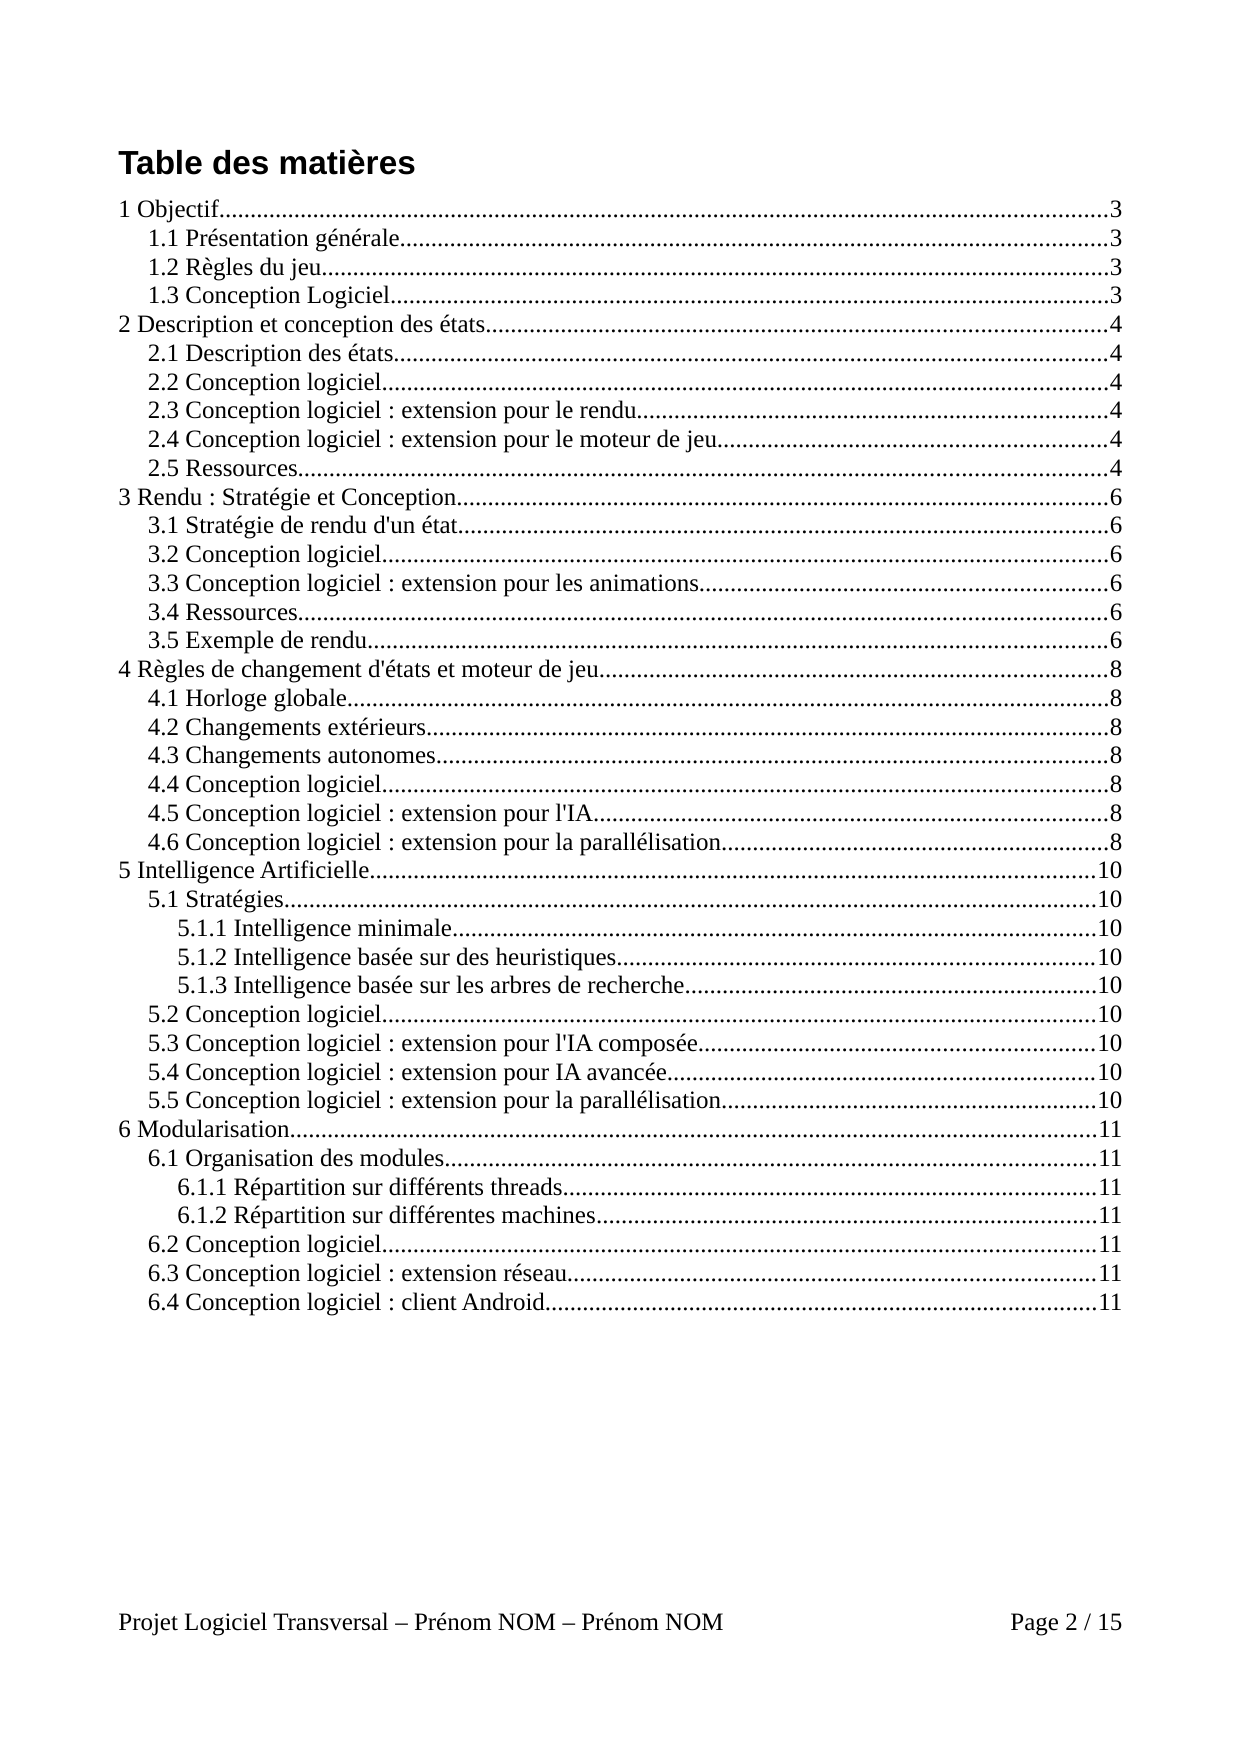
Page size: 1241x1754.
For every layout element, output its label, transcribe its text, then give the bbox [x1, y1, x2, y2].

text 4.2 Changements extérieurs 8 [148, 712, 1122, 740]
text 4 Règles de changement d'états et moteur de jeu 8 [118, 654, 1122, 683]
text 6 Modularisation 11 [118, 1114, 1122, 1143]
text 6.2 Conception logiciel 11 [148, 1229, 1122, 1258]
text 5.3 Conception logiciel : extension pour l'IA composée 10 [148, 1028, 1122, 1057]
text 2 Description et conception des états 4 [118, 309, 1122, 338]
text 4.3 Changements autonomes 8 [148, 740, 1122, 769]
text 5.2 Conception logiciel 10 [148, 999, 1122, 1028]
text 3.2 Conception logiciel 6 [148, 539, 1122, 568]
text 5.1.2 Intelligence basée sur des heuristiques 10 [177, 942, 1122, 970]
text 5 Intelligence Artificielle 10 [118, 855, 1122, 884]
text 5.1.1 Intelligence minimale 10 [177, 913, 1122, 942]
text 1 Objectif 3 [118, 194, 1122, 223]
text 5.1 Stratégies 10 [148, 884, 1122, 913]
text 1.1 Présentation générale 3 [148, 223, 1122, 252]
text 3.3 Conception logiciel : extension pour les animations 6 [148, 568, 1122, 597]
text 5.5 Conception logiciel : extension pour la parallélisation 10 [148, 1085, 1122, 1114]
text 5.1.3 Intelligence basée sur les arbres de recherche 10 [177, 970, 1122, 999]
text 2.1 Description des états 4 [148, 338, 1122, 367]
text 6.1.2 Répartition sur différentes machines 11 [177, 1200, 1122, 1229]
text 4.5 Conception logiciel : extension pour l'IA 8 [148, 798, 1122, 827]
text 2.4 Conception logiciel : extension pour le moteur de jeu 4 [148, 424, 1122, 453]
text 3.5 Exemple de rendu 6 [148, 625, 1122, 654]
text 2.5 Ressources 4 [148, 453, 1122, 482]
text 6.4 Conception logiciel : client Android 11 [148, 1287, 1122, 1315]
text 3.1 Stratégie de rendu d'un état 6 [148, 510, 1122, 539]
text 6.1 Organisation des modules 11 [148, 1143, 1122, 1172]
subtitle Table des matières [118, 143, 1122, 182]
text 4.1 Horloge globale 8 [148, 683, 1122, 712]
text 4.4 Conception logiciel 8 [148, 769, 1122, 798]
text 1.3 Conception Logiciel 3 [148, 280, 1122, 309]
text 2.3 Conception logiciel : extension pour le rendu 4 [148, 395, 1122, 424]
text 5.4 Conception logiciel : extension pour IA avancée 10 [148, 1057, 1122, 1085]
text 3 Rendu : Stratégie et Conception 6 [118, 482, 1122, 510]
text 4.6 Conception logiciel : extension pour la parallélisation 8 [148, 827, 1122, 855]
text 3.4 Ressources 6 [148, 597, 1122, 625]
text 1.2 Règles du jeu 3 [148, 252, 1122, 280]
text 6.1.1 Répartition sur différents threads 11 [177, 1172, 1122, 1200]
text 2.2 Conception logiciel 4 [148, 367, 1122, 395]
text 6.3 Conception logiciel : extension réseau 11 [148, 1258, 1122, 1287]
